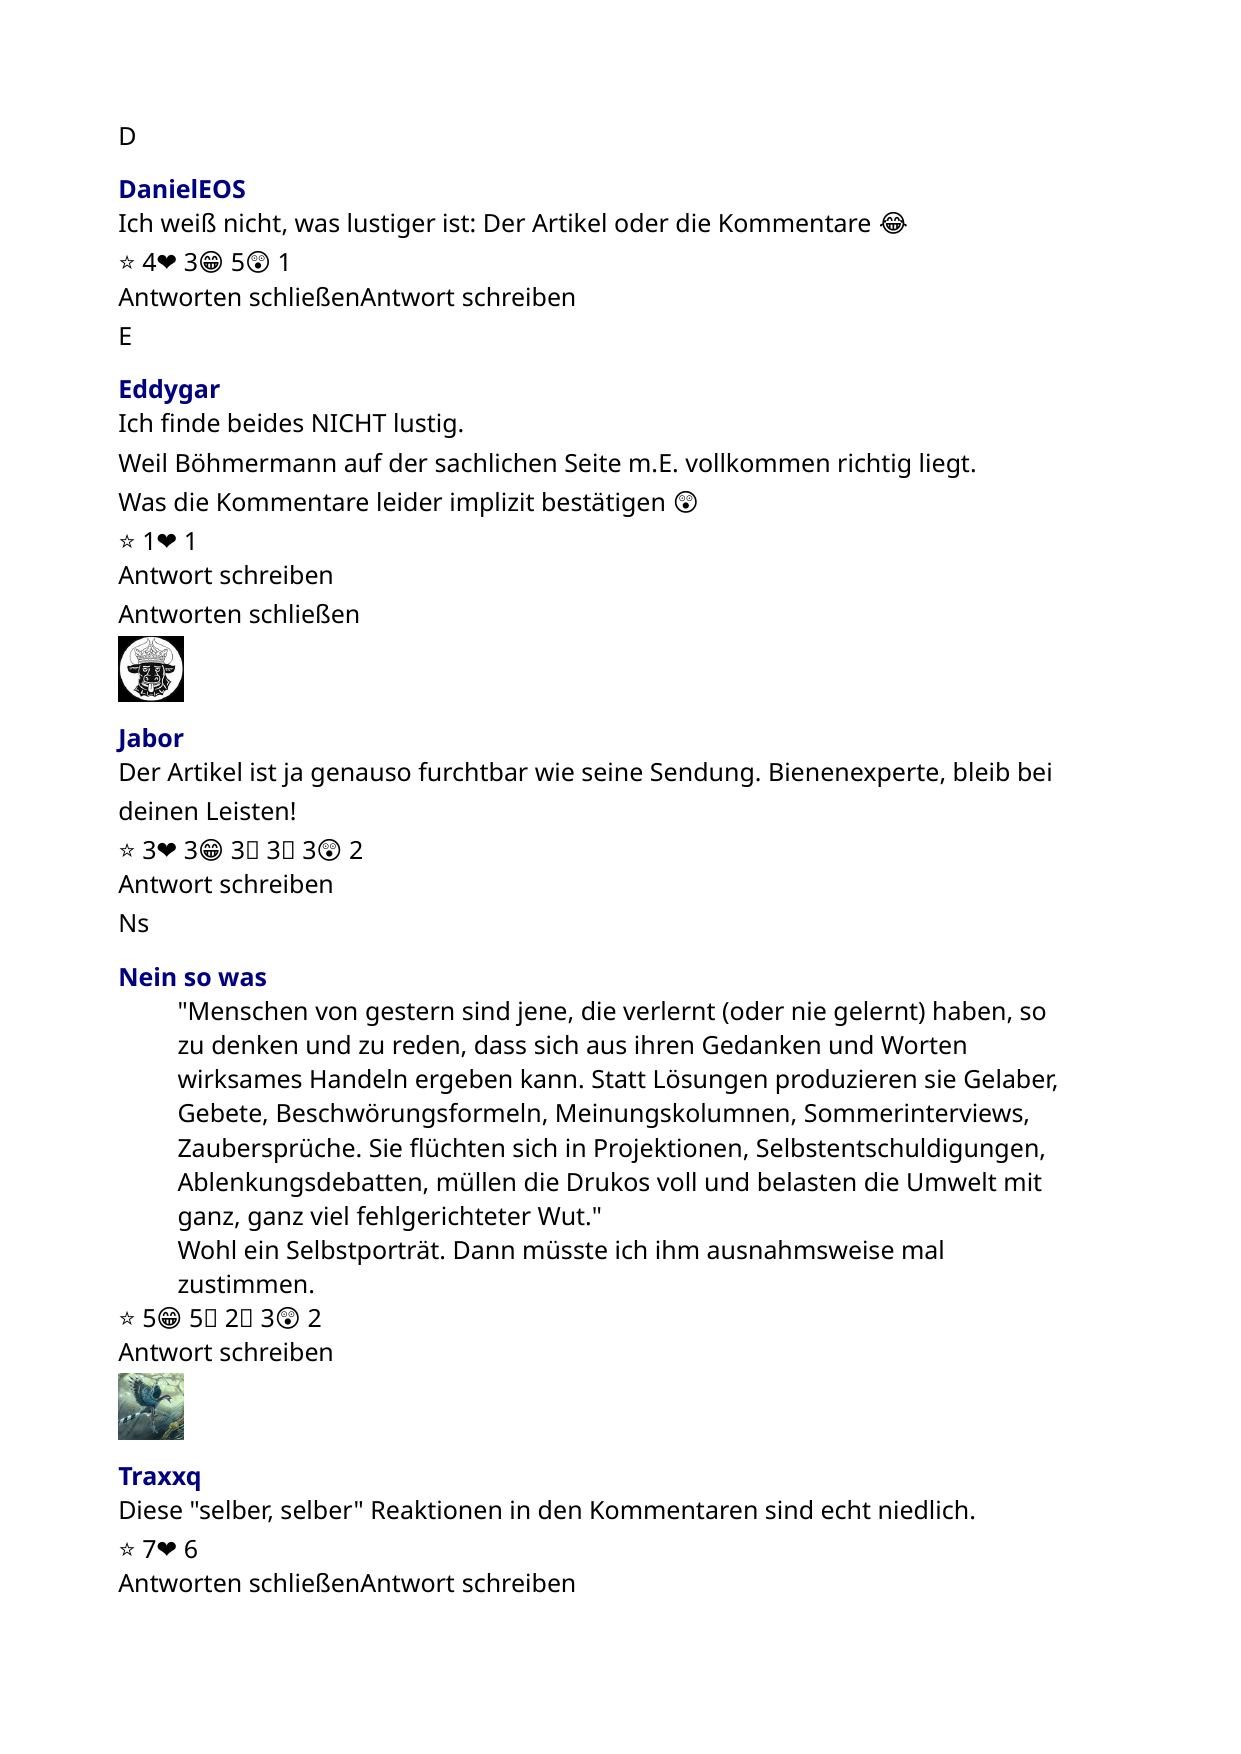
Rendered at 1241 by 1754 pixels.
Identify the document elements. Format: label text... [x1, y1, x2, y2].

text E [118, 318, 1122, 352]
text Antwort schreiben [118, 1334, 1122, 1369]
text Weil Böhmermann auf der sachlichen Seite m.E. vollkommen richtig liegt. [118, 445, 1122, 479]
text Ich weiß nicht, was lustiger ist: Der Artikel oder die Kommentare 😂 [118, 206, 1122, 240]
text ⭐️ 5😁 5🙁 2🤨 3😲 2 [118, 1301, 1122, 1334]
text Antwort schreiben [118, 558, 1122, 592]
subtitle Eddygar [118, 372, 1122, 406]
text D [118, 118, 1122, 152]
text "Menschen von gestern sind jene, die verlernt (oder nie gelernt) haben, so zu denken und zu reden, dass sich aus ihren Gedanken und Worten wirksames Handeln ergeben kann. Statt Lösungen produzieren sie Gelaber, Gebete, Beschwörungsformeln, Meinungskolumnen, Sommerinterviews, Zaubersprüche. Sie flüchten sich in Projektionen, Selbstentschuldigungen, Ablenkungsdebatten, müllen die Drukos voll und belasten die Umwelt mit ganz, ganz viel fehlgerichteter Wut." [177, 994, 1063, 1232]
text Antworten schließenAntwort schreiben [118, 279, 1122, 313]
text Antworten schließen [118, 597, 1122, 631]
text ⭐️ 1❤️ 1 [118, 524, 1122, 558]
text Der Artikel ist ja genauso furchtbar wie seine Sendung. Bienenexperte, bleib bei deinen Leisten! [118, 754, 1122, 828]
text Wohl ein Selbstporträt. Dann müsste ich ihm ausnahmsweise mal zustimmen. [177, 1232, 1063, 1301]
text Ns [118, 906, 1122, 940]
subtitle Traxxq [118, 1458, 1122, 1492]
picture [118, 636, 184, 702]
text ⭐️ 7❤️ 6 [118, 1531, 1122, 1566]
text ⭐️ 3❤️ 3😁 3🙁 3🤨 3😲 2 [118, 833, 1122, 867]
subtitle Nein so was [118, 960, 1122, 994]
subtitle DanielEOS [118, 172, 1122, 206]
subtitle Jabor [118, 721, 1122, 754]
text ⭐️ 4❤️ 3😁 5😲 1 [118, 245, 1122, 279]
text Antworten schließenAntwort schreiben [118, 1566, 1122, 1599]
text Ich finde beides NICHT lustig. [118, 406, 1122, 440]
picture [118, 1373, 184, 1440]
text Antwort schreiben [118, 867, 1122, 901]
text Was die Kommentare leider implizit bestätigen 😲 [118, 484, 1122, 518]
text Diese "selber, selber" Reaktionen in den Kommentaren sind echt niedlich. [118, 1492, 1122, 1526]
